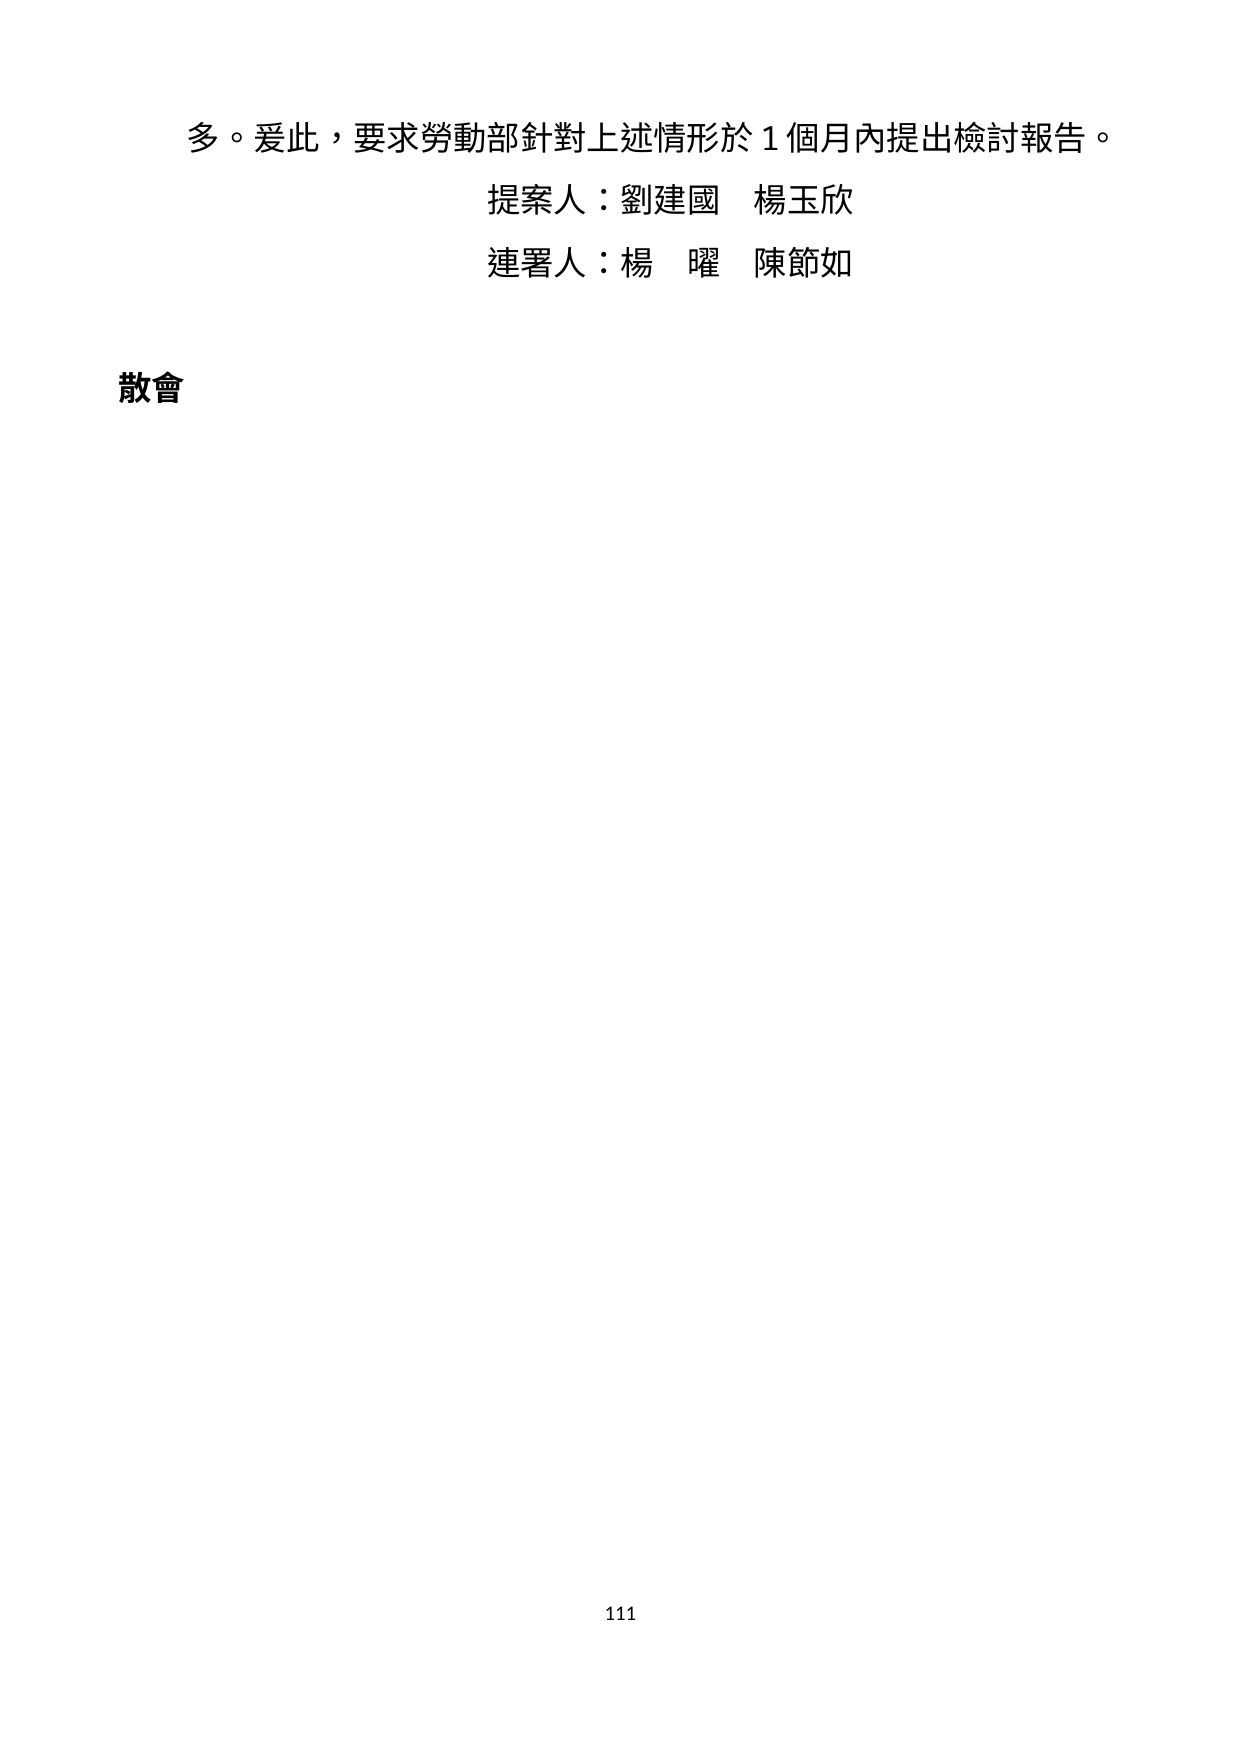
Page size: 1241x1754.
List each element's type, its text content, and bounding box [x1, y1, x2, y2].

text 連署人：楊 曜 陳節如 [118, 219, 1122, 282]
text 多。爰此，要求勞動部針對上述情形於1個月內提出檢討報告。 [118, 94, 1122, 157]
text 散會 [118, 344, 1122, 407]
text 提案人：劉建國 楊玉欣 [118, 157, 1122, 219]
